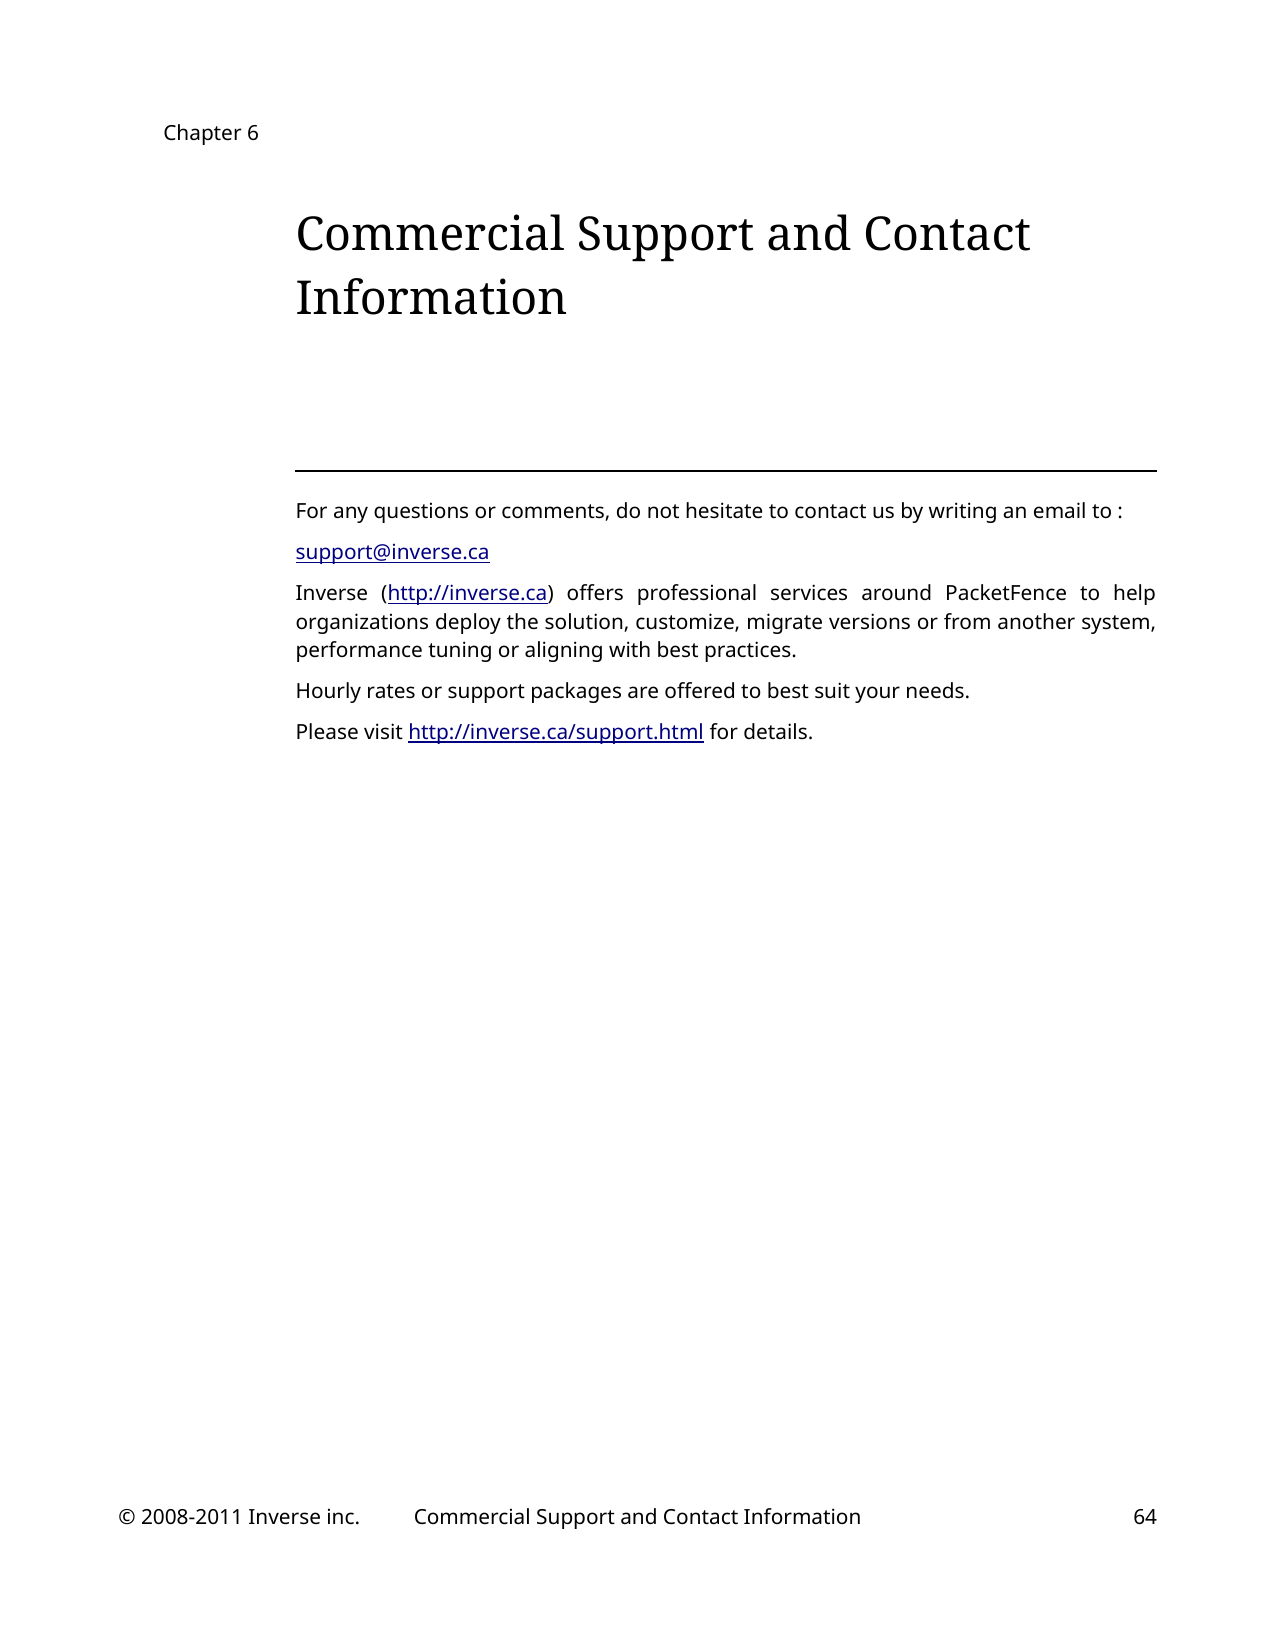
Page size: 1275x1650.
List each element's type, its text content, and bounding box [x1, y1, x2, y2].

text Inverse (http://inverse.ca) offers professional services around PacketFence to help organizations deploy the solution, customize, migrate versions or from another system, performance tuning or aligning with best practices. [295, 578, 1157, 664]
text For any questions or comments, do not hesitate to contact us by writing an email to : [295, 497, 1157, 525]
text Hourly rates or support packages are offered to best suit your needs. [295, 676, 1157, 705]
subtitle Commercial Support and Contact Information [295, 201, 1157, 470]
text support@inverse.ca [295, 537, 1157, 566]
text Please visit http://inverse.ca/support.html for details. [295, 717, 1157, 746]
